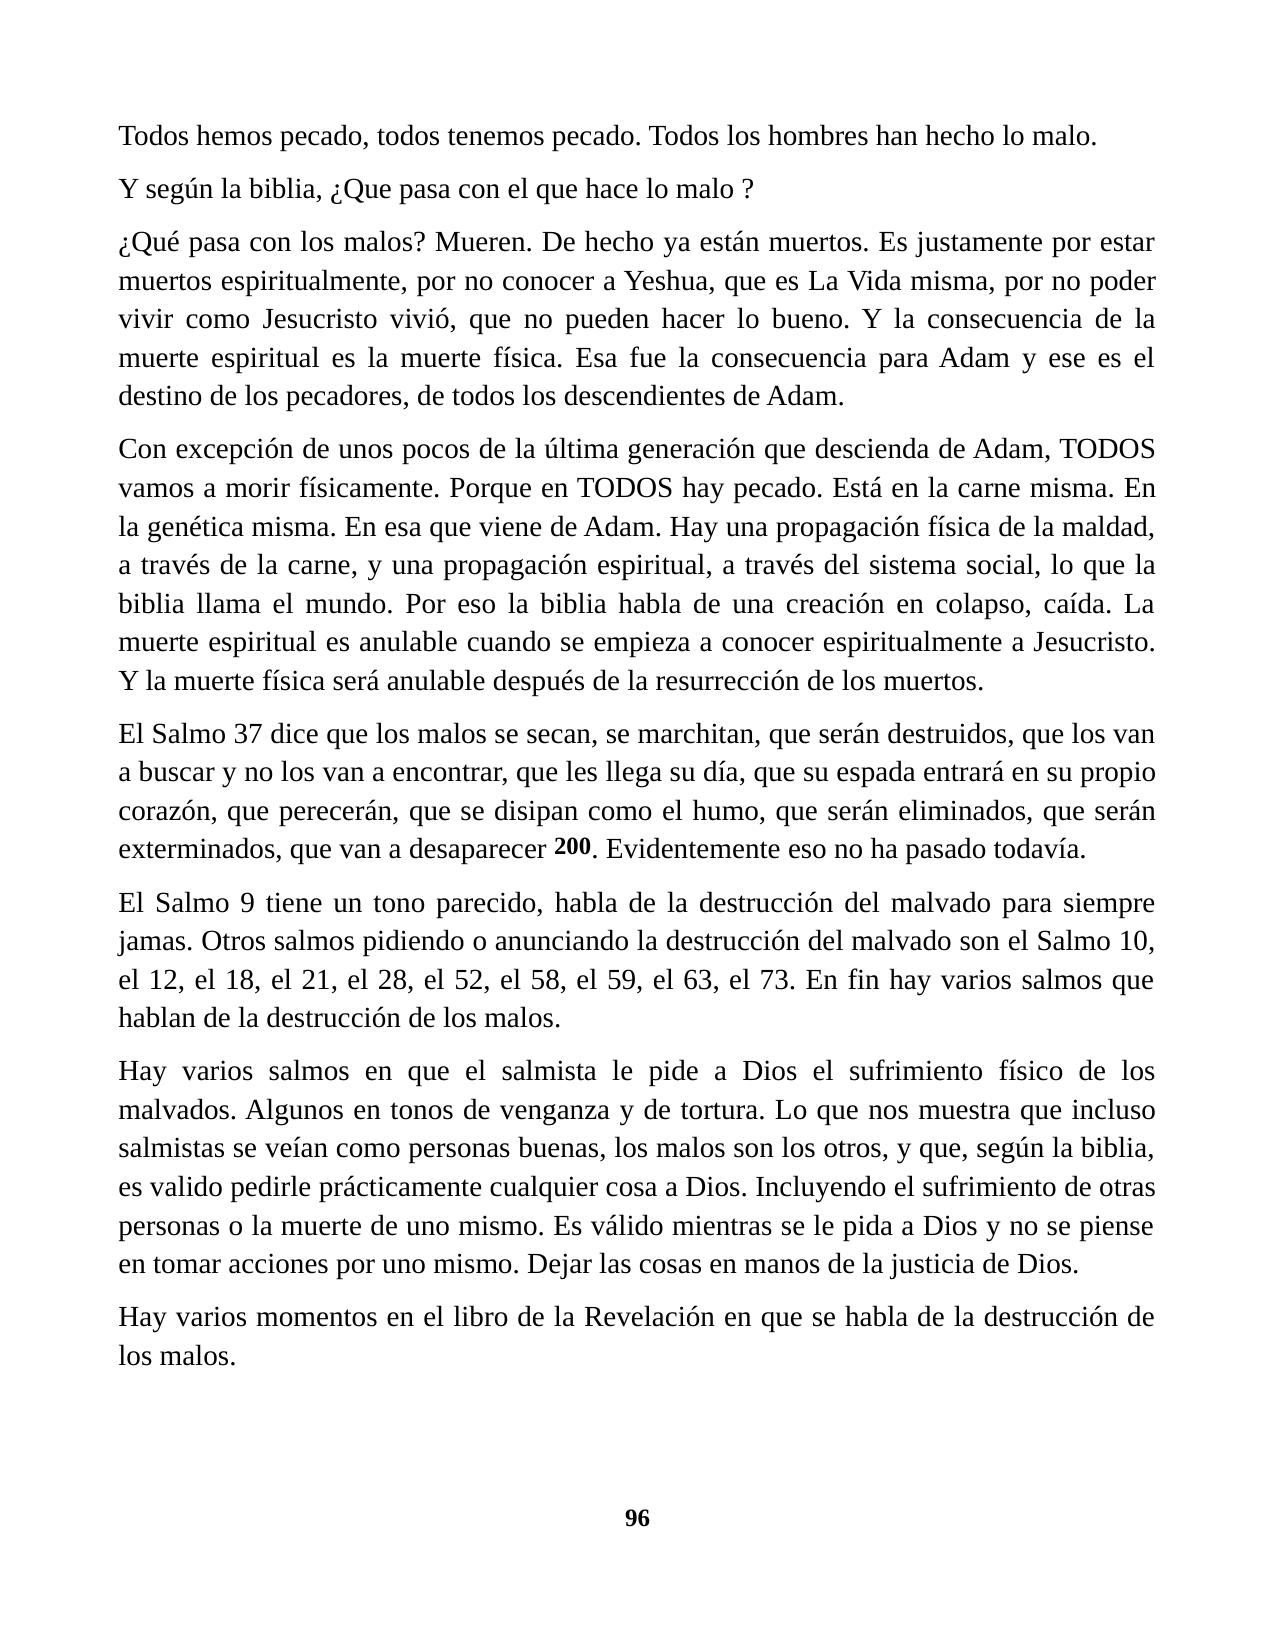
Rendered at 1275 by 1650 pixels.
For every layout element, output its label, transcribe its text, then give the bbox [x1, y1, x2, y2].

text Hay varios momentos en el libro de la Revelación en que se habla de la destrucción de los malos. [118, 1299, 1157, 1371]
text ¿Qué pasa con los malos? Mueren. De hecho ya están muertos. Es justamente por estar muertos espiritualmente, por no conocer a Yeshua, que es La Vida misma, por no poder vivir como Jesucristo vivió, que no pueden hacer lo bueno. Y la consecuencia de la muerte espiritual es la muerte física. Esa fue la consecuencia para Adam y ese es el destino de los pecadores, de todos los descendientes de Adam. [118, 224, 1157, 412]
text El Salmo 37 dice que los malos se secan, se marchitan, que serán destruidos, que los van a buscar y no los van a encontrar, que les llega su día, que su espada entrará en su propio corazón, que perecerán, que se disipan como el humo, que serán eliminados, que serán exterminados, que van a desaparecer . Evidentemente eso no ha pasado todavía. [118, 716, 1157, 865]
text Y según la biblia, ¿Que pasa con el que hace lo malo ? [118, 171, 1157, 205]
text Hay varios salmos en que el salmista le pide a Dios el sufrimiento físico de los malvados. Algunos en tonos de venganza y de tortura. Lo que nos muestra que incluso salmistas se veían como personas buenas, los malos son los otros, y que, según la biblia, es valido pedirle prácticamente cualquier cosa a Dios. Incluyendo el sufrimiento de otras personas o la muerte de uno mismo. Es válido mientras se le pida a Dios y no se piense en tomar acciones por uno mismo. Dejar las cosas en manos de la justicia de Dios. [118, 1053, 1157, 1280]
text Todos hemos pecado, todos tenemos pecado. Todos los hombres han hecho lo malo. [118, 118, 1157, 152]
text El Salmo 9 tiene un tono parecido, habla de la destrucción del malvado para siempre jamas. Otros salmos pidiendo o anunciando la destrucción del malvado son el Salmo 10, el 12, el 18, el 21, el 28, el 52, el 58, el 59, el 63, el 73. En fin hay varios salmos que hablan de la destrucción de los malos. [118, 885, 1157, 1034]
text Con excepción de unos pocos de la última generación que descienda de Adam, TODOS vamos a morir físicamente. Porque en TODOS hay pecado. Está en la carne misma. En la genética misma. En esa que viene de Adam. Hay una propagación física de la maldad, a través de la carne, y una propagación espiritual, a través del sistema social, lo que la biblia llama el mundo. Por eso la biblia habla de una creación en colapso, caída. La muerte espiritual es anulable cuando se empieza a conocer espiritualmente a Jesucristo. Y la muerte física será anulable después de la resurrección de los muertos. [118, 432, 1157, 696]
